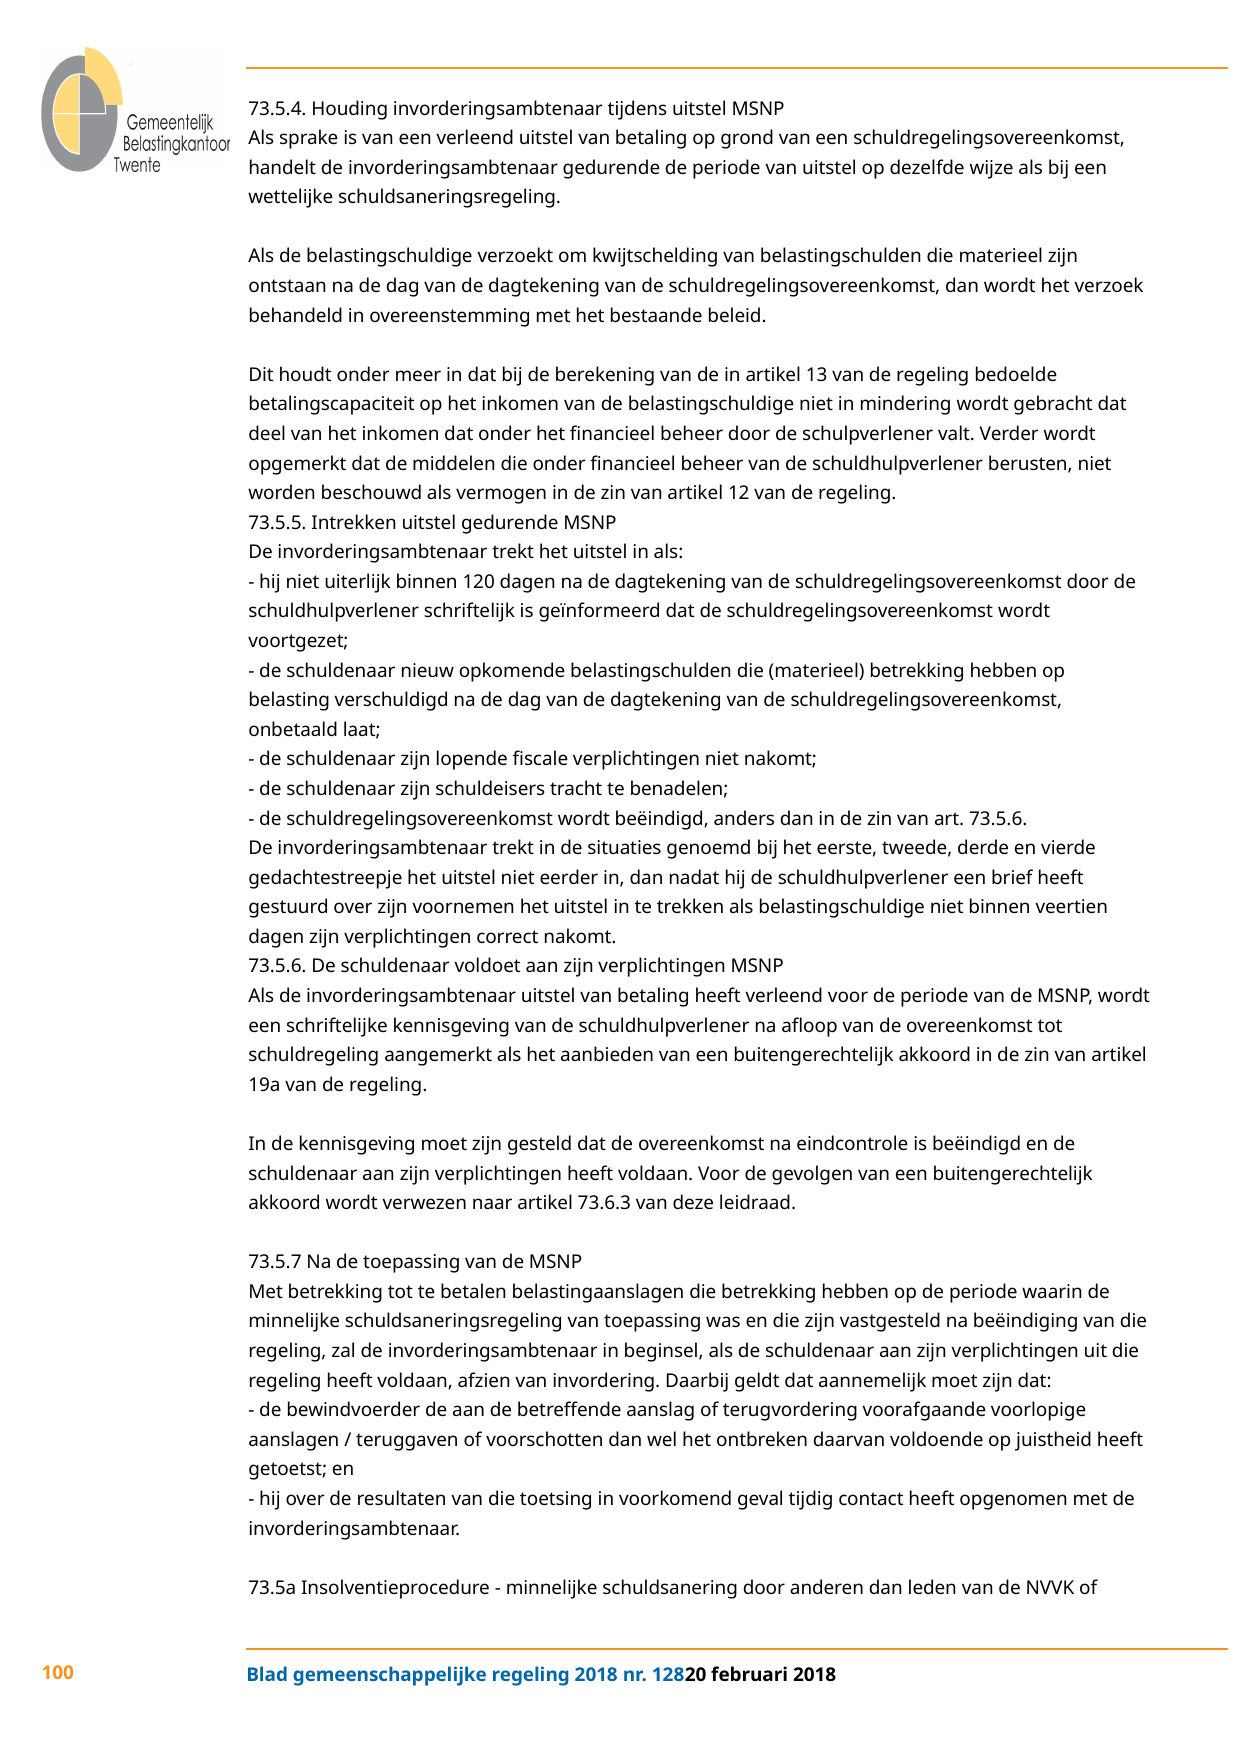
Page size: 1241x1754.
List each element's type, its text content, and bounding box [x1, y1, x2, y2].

text 73.5a Insolventieprocedure - minnelijke schuldsanering door anderen dan leden van de NVVK of [248, 1574, 1152, 1600]
text - de bewindvoerder de aan de betreffende aanslag of terugvordering voorafgaande voorlopige aanslagen / teruggaven of voorschotten dan wel het ontbreken daarvan voldoende op juistheid heeft getoetst; en [248, 1396, 1152, 1481]
text - hij over de resultaten van die toetsing in voorkomend geval tijdig contact heeft opgenomen met de invorderingsambtenaar. [248, 1485, 1152, 1541]
text - de schuldregelingsovereenkomst wordt beëindigd, anders dan in de zin van art. 73.5.6. [248, 805, 1152, 831]
text - de schuldenaar zijn lopende fiscale verplichtingen niet nakomt; [248, 746, 1152, 771]
text Als de belastingschuldige verzoekt om kwijtschelding van belastingschulden die materieel zijn ontstaan na de dag van de dagtekening van de schuldregelingsovereenkomst, dan wordt het verzoek behandeld in overeenstemming met het bestaande beleid. [248, 243, 1152, 328]
text 73.5.7 Na de toepassing van de MSNP [248, 1248, 1152, 1274]
text - hij niet uiterlijk binnen 120 dagen na de dagtekening van de schuldregelingsovereenkomst door de schuldhulpverlener schriftelijk is geïnformeerd dat de schuldregelingsovereenkomst wordt voortgezet; [248, 568, 1152, 653]
text De invorderingsambtenaar trekt het uitstel in als: [248, 538, 1152, 564]
picture [41, 47, 231, 172]
text Als de invorderingsambtenaar uitstel van betaling heeft verleend voor de periode van de MSNP, wordt een schriftelijke kennisgeving van de schuldhulpverlener na afloop van de overeenkomst tot schuldregeling aangemerkt als het aanbieden van een buitengerechtelijk akkoord in de zin van artikel 19a van de regeling. [248, 982, 1152, 1097]
text 73.5.4. Houding invorderingsambtenaar tijdens uitstel MSNP [248, 95, 1152, 121]
text 73.5.6. De schuldenaar voldoet aan zijn verplichtingen MSNP [248, 953, 1152, 978]
text In de kennisgeving moet zijn gesteld dat de overeenkomst na eindcontrole is beëindigd en de schuldenaar aan zijn verplichtingen heeft voldaan. Voor de gevolgen van een buitengerechtelijk akkoord wordt verwezen naar artikel 73.6.3 van deze leidraad. [248, 1130, 1152, 1215]
text - de schuldenaar nieuw opkomende belastingschulden die (materieel) betrekking hebben op belasting verschuldigd na de dag van de dagtekening van de schuldregelingsovereenkomst, onbetaald laat; [248, 657, 1152, 742]
text 73.5.5. Intrekken uitstel gedurende MSNP [248, 509, 1152, 535]
text De invorderingsambtenaar trekt in de situaties genoemd bij het eerste, tweede, derde en vierde gedachtestreepje het uitstel niet eerder in, dan nadat hij de schuldhulpverlener een brief heeft gestuurd over zijn voornemen het uitstel in te trekken als belastingschuldige niet binnen veertien dagen zijn verplichtingen correct nakomt. [248, 834, 1152, 949]
text Met betrekking tot te betalen belastingaanslagen die betrekking hebben op de periode waarin de minnelijke schuldsaneringsregeling van toepassing was en die zijn vastgesteld na beëindiging van die regeling, zal de invorderingsambtenaar in beginsel, als de schuldenaar aan zijn verplichtingen uit die regeling heeft voldaan, afzien van invordering. Daarbij geldt dat aannemelijk moet zijn dat: [248, 1278, 1152, 1393]
text - de schuldenaar zijn schuldeisers tracht te benadelen; [248, 775, 1152, 801]
text Dit houdt onder meer in dat bij de berekening van de in artikel 13 van de regeling bedoelde betalingscapaciteit op het inkomen van de belastingschuldige niet in mindering wordt gebracht dat deel van het inkomen dat onder het financieel beheer door de schulpverlener valt. Verder wordt opgemerkt dat de middelen die onder financieel beheer van de schuldhulpverlener berusten, niet worden beschouwd als vermogen in de zin van artikel 12 van de regeling. [248, 361, 1152, 505]
text Als sprake is van een verleend uitstel van betaling op grond van een schuldregelingsovereenkomst, handelt de invorderingsambtenaar gedurende de periode van uitstel op dezelfde wijze als bij een wettelijke schuldsaneringsregeling. [248, 124, 1152, 209]
